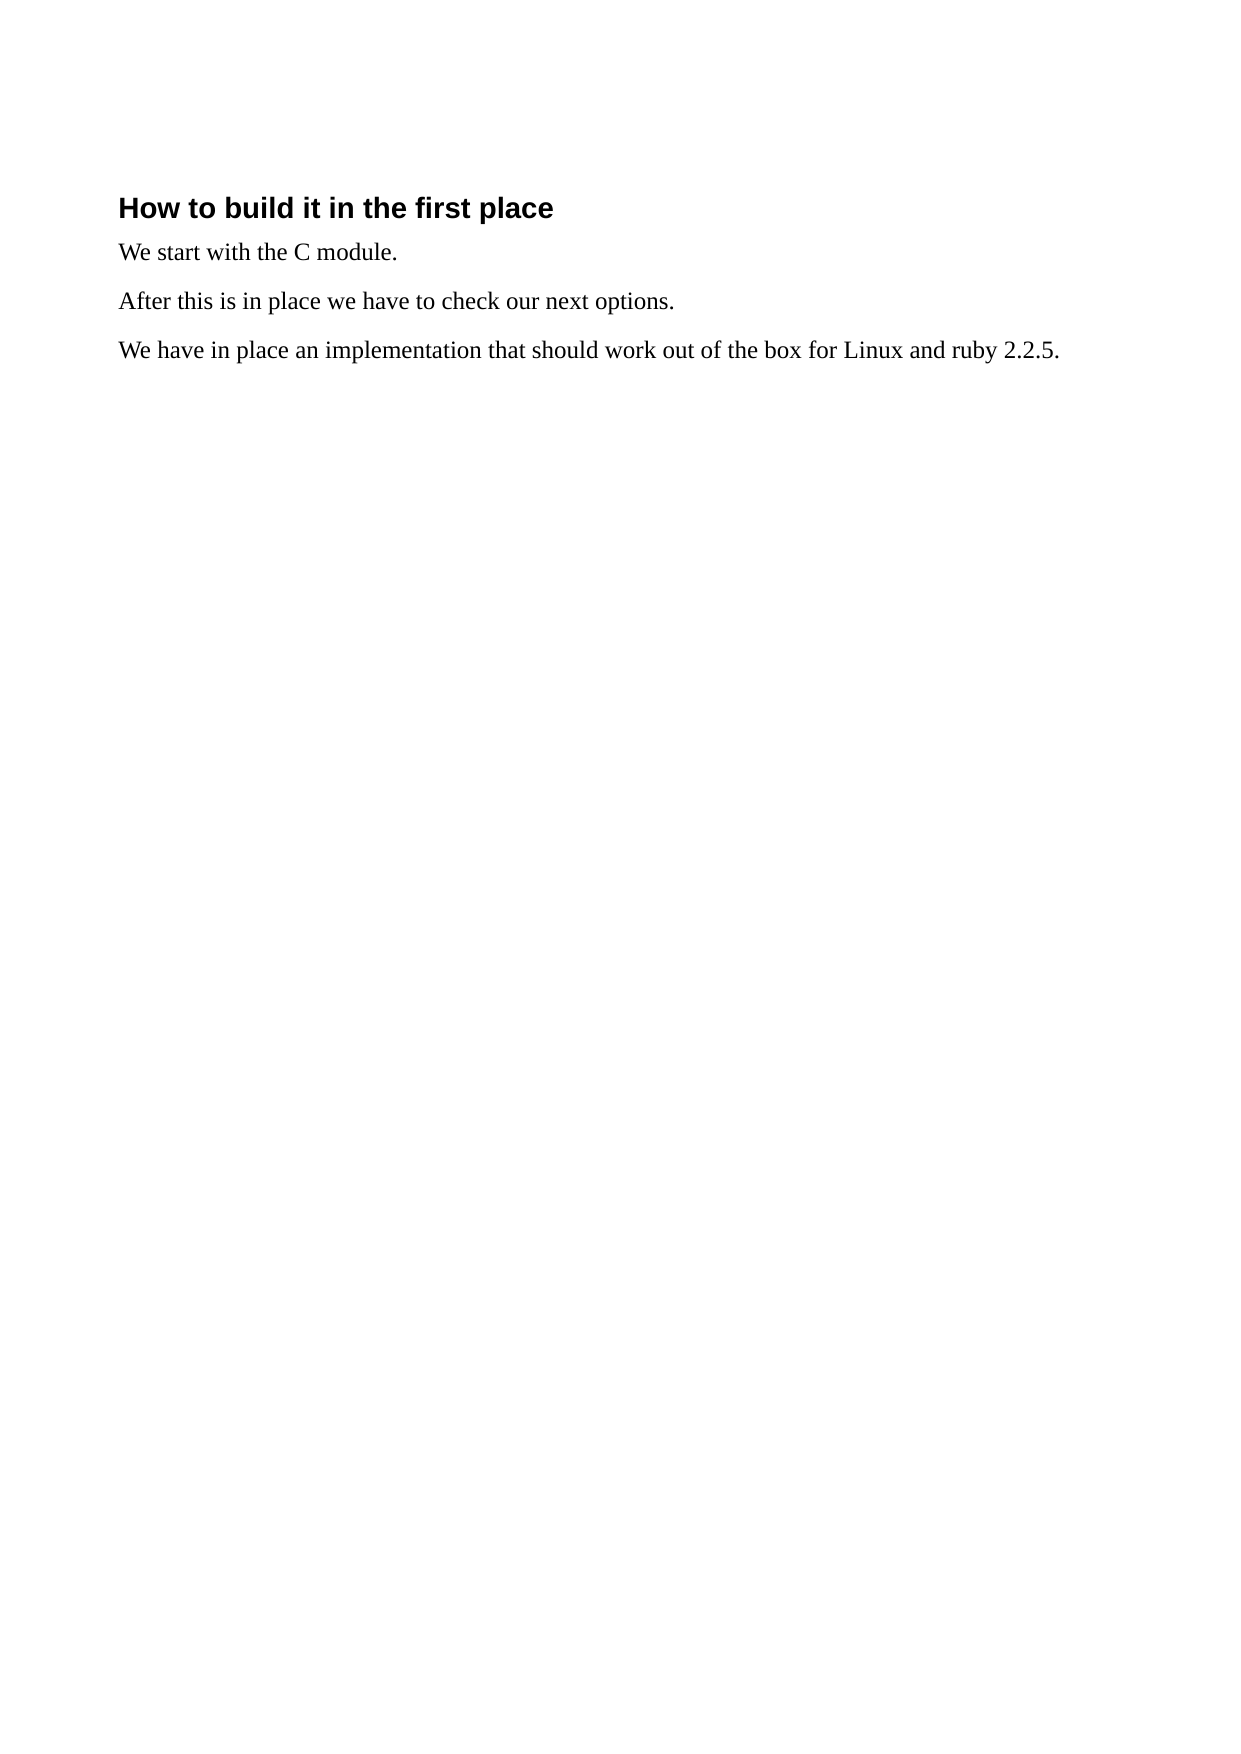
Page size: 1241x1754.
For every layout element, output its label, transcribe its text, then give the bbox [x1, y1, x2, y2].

subtitle How to build it in the first place [118, 191, 1122, 225]
text We start with the C module. [118, 237, 1122, 266]
text We have in place an implementation that should work out of the box for Linux and ruby 2.2.5. [118, 335, 1122, 364]
text After this is in place we have to check our next options. [118, 286, 1122, 315]
